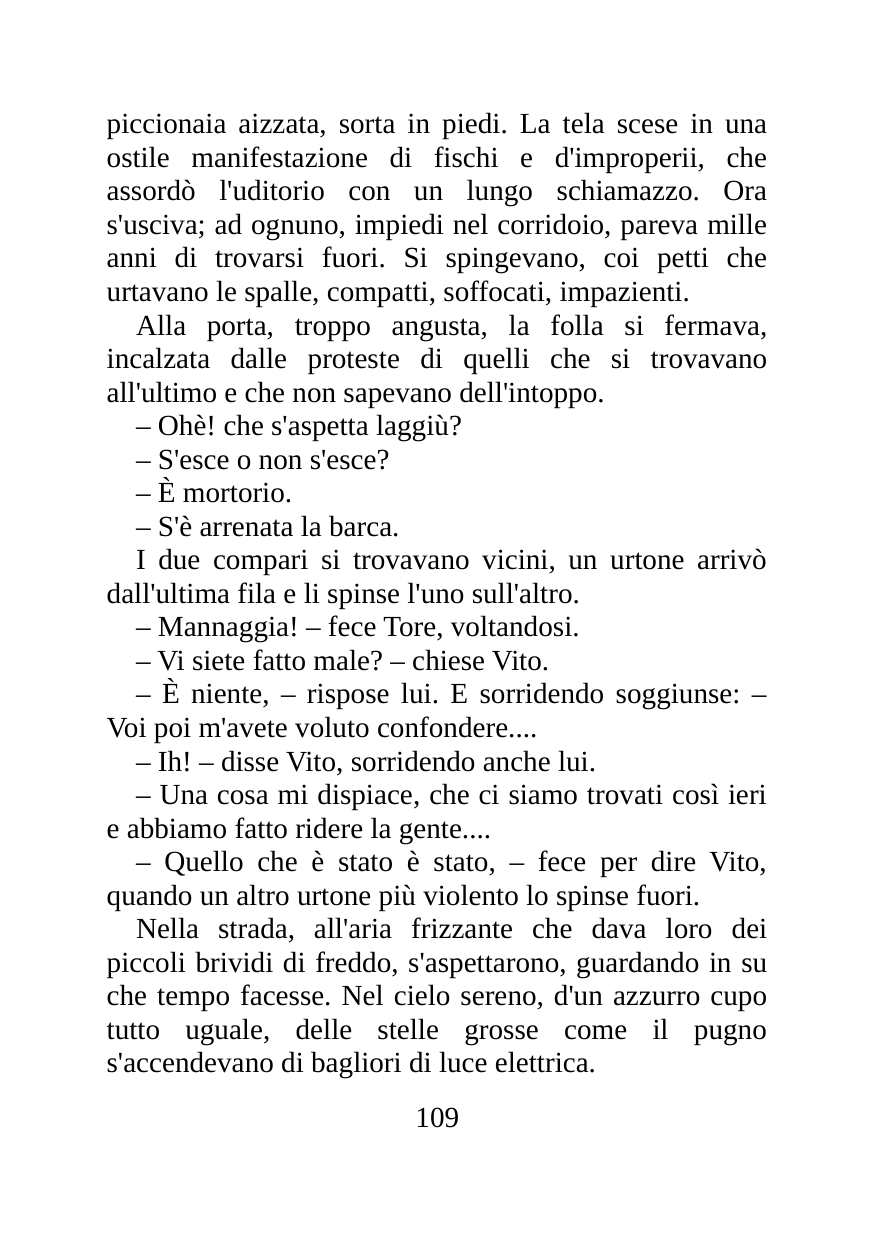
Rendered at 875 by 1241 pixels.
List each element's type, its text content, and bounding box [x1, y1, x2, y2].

text ‒ S'esce o non s'esce? [106, 442, 768, 475]
text piccionaia aizzata, sorta in piedi. La tela scese in una ostile manifestazione di fischi e d'improperii, che assordò l'uditorio con un lungo schiamazzo. Ora s'usciva; ad ognuno, impiedi nel corridoio, pareva mille anni di trovarsi fuori. Si spingevano, coi petti che urtavano le spalle, compatti, soffocati, impazienti. [106, 106, 768, 308]
text ‒ È mortorio. [106, 475, 768, 509]
text ‒ È niente, ‒ rispose lui. E sorridendo soggiunse: ‒ Voi poi m'avete voluto confondere.... [106, 677, 768, 744]
text ‒ Vi siete fatto male? ‒ chiese Vito. [106, 643, 768, 677]
text ‒ Mannaggia! ‒ fece Tore, voltandosi. [106, 609, 768, 643]
text ‒ Ohè! che s'aspetta laggiù? [106, 408, 768, 442]
text ‒ Una cosa mi dispiace, che ci siamo trovati così ieri e abbiamo fatto ridere la gente.... [106, 777, 768, 844]
text I due compari si trovavano vicini, un urtone arrivò dall'ultima fila e li spinse l'uno sull'altro. [106, 542, 768, 609]
text Alla porta, troppo angusta, la folla si fermava, incalzata dalle proteste di quelli che si trovavano all'ultimo e che non sapevano dell'intoppo. [106, 308, 768, 408]
text ‒ Ih! ‒ disse Vito, sorridendo anche lui. [106, 744, 768, 777]
text ‒ Quello che è stato è stato, ‒ fece per dire Vito, quando un altro urtone più violento lo spinse fuori. [106, 844, 768, 911]
text Nella strada, all'aria frizzante che dava loro dei piccoli brividi di freddo, s'aspettarono, guardando in su che tempo facesse. Nel cielo sereno, d'un azzurro cupo tutto uguale, delle stelle grosse come il pugno s'accendevano di bagliori di luce elettrica. [106, 911, 768, 1079]
text ‒ S'è arrenata la barca. [106, 509, 768, 542]
